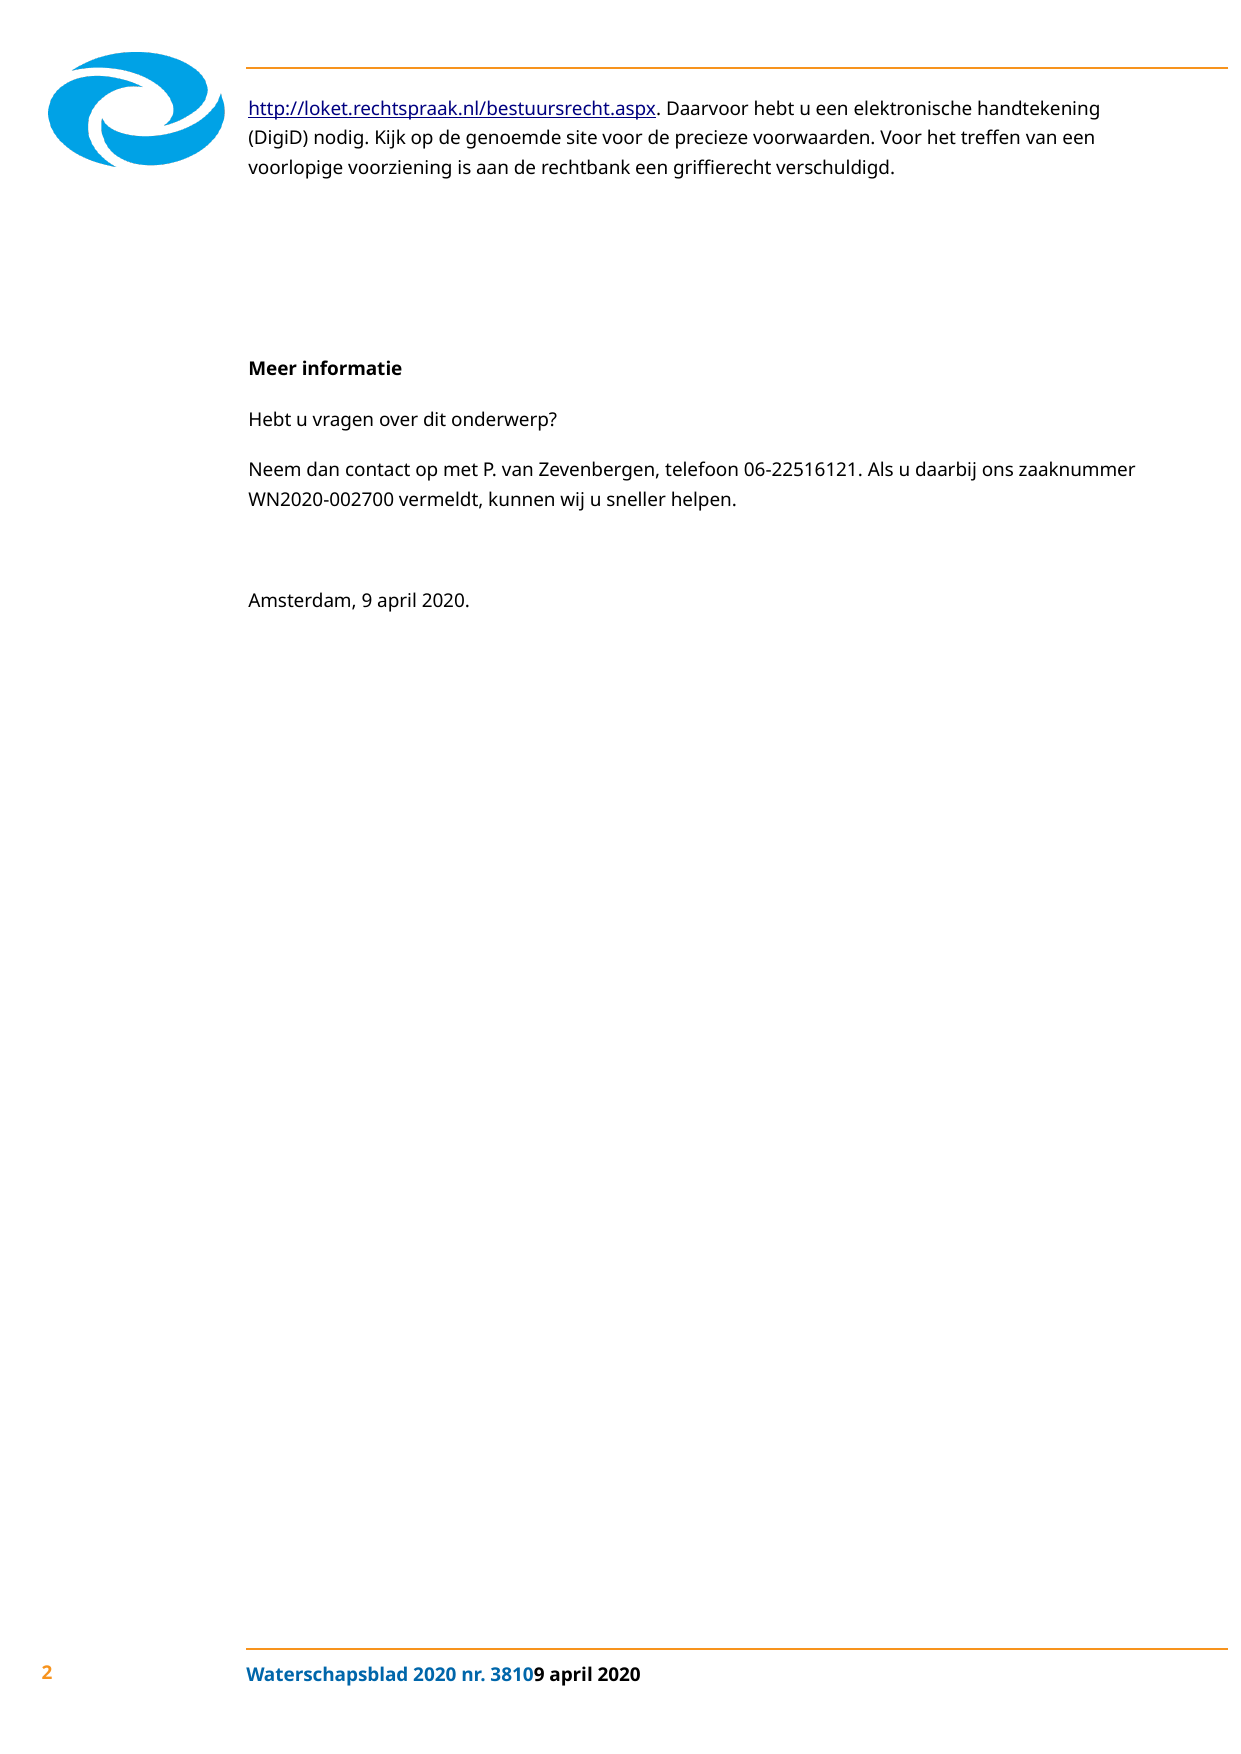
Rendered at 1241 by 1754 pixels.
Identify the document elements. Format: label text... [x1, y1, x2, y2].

picture [41, 47, 231, 172]
text http://loket.rechtspraak.nl/bestuursrecht.aspx. Daarvoor hebt u een elektronische handtekening (DigiD) nodig. Kijk op de genoemde site voor de precieze voorwaarden. Voor het treffen van een voorlopige voorziening is aan de rechtbank een griffierecht verschuldigd. [248, 95, 1152, 180]
text Amsterdam, 9 april 2020. [248, 587, 1152, 613]
text Hebt u vragen over dit onderwerp? [248, 406, 1152, 432]
text Neem dan contact op met P. van Zevenbergen, telefoon 06-22516121. Als u daarbij ons zaaknummer WN2020-002700 vermeldt, kunnen wij u sneller helpen. [248, 456, 1152, 512]
text Meer informatie [248, 356, 1152, 381]
